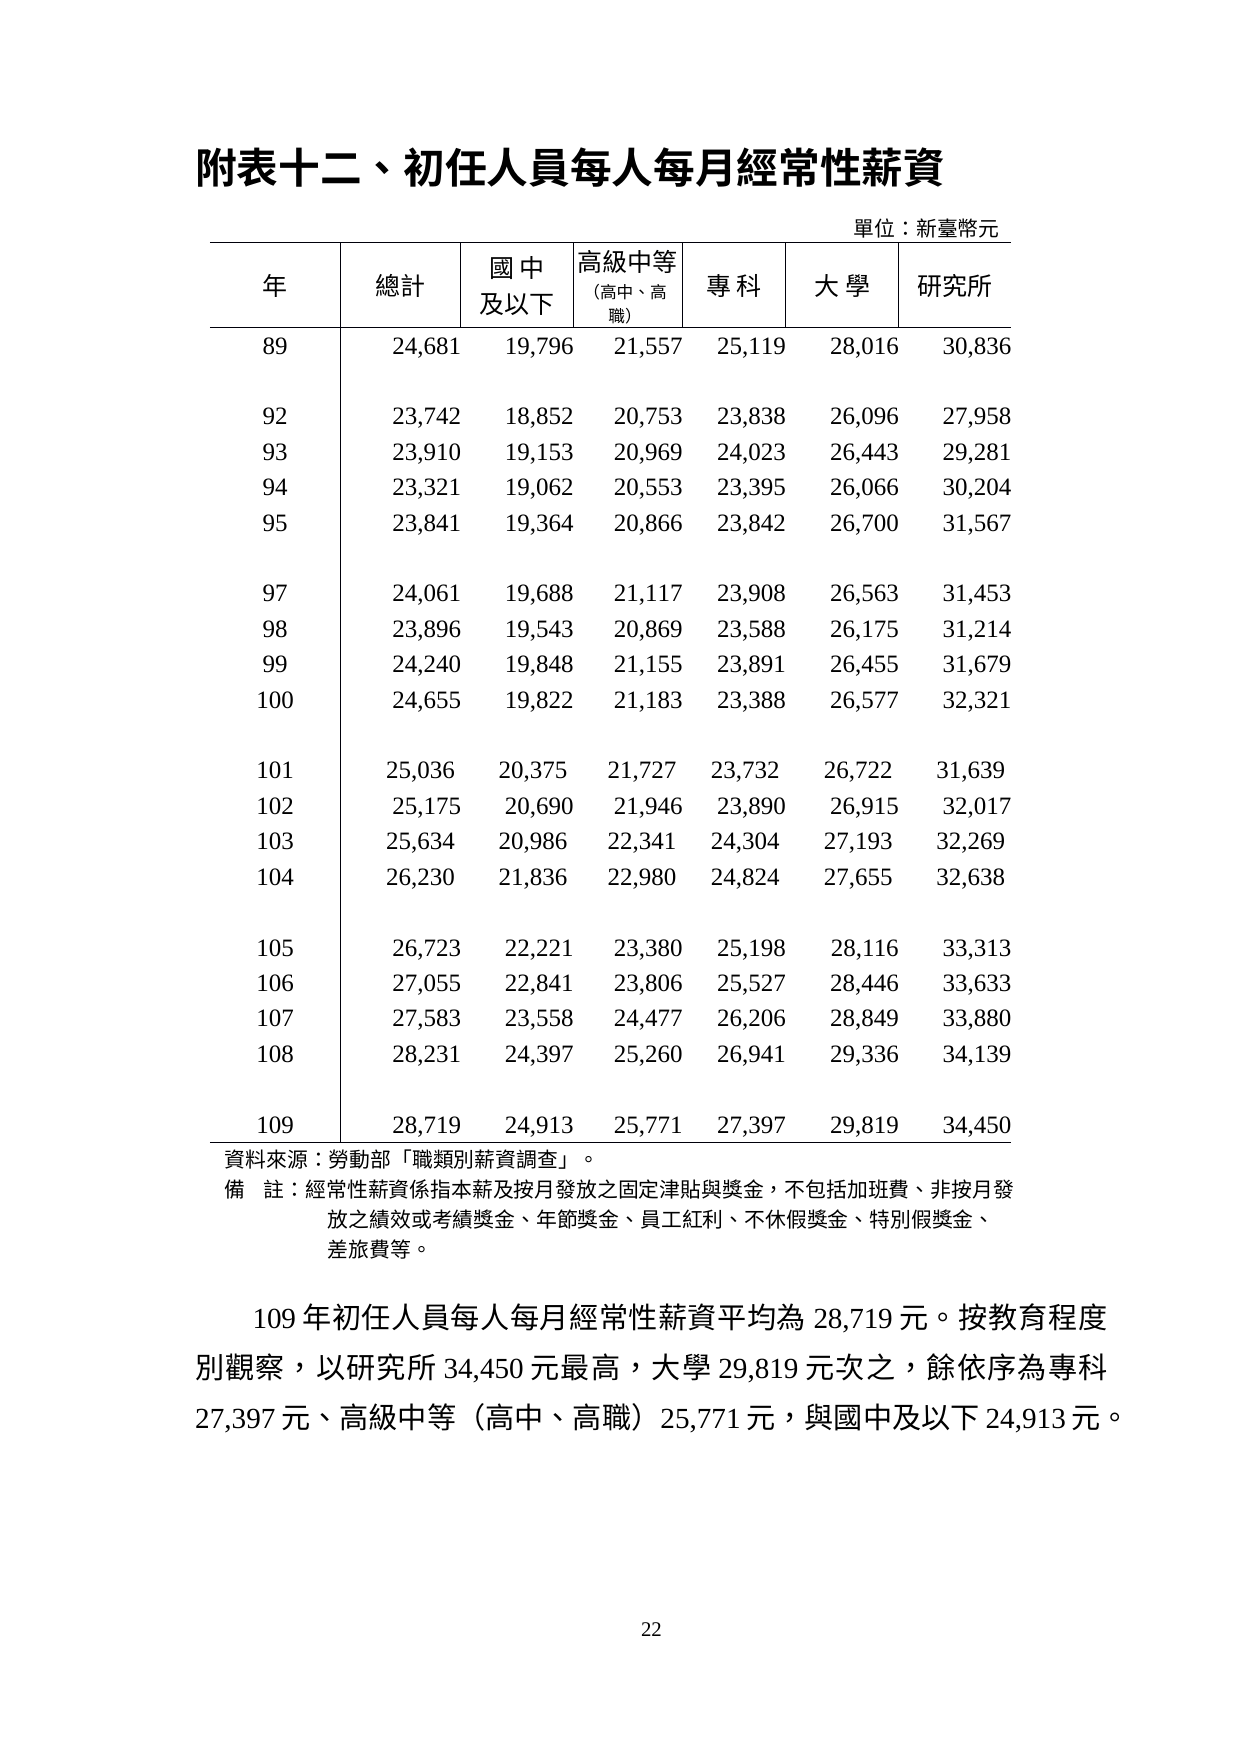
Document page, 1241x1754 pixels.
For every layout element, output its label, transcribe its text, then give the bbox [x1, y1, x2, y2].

table_cell 108 [210, 1036, 340, 1071]
table_cell [786, 1071, 898, 1106]
table_cell 27,958 [898, 398, 1011, 433]
table_cell 20,986 [461, 823, 573, 858]
table_cell 104 [210, 859, 340, 894]
table_cell 32,321 [898, 681, 1011, 717]
text 備 註：經常性薪資係指本薪及按月發放之固定津貼與獎金，不包括加班費、非按月發放之績效或考績獎金、年節獎金、員工紅利、不休假獎金、特別假獎金、差旅費等。 [224, 1173, 1014, 1264]
table_cell 23,908 [682, 575, 786, 611]
table_cell 21,117 [573, 575, 682, 611]
table_cell 99 [210, 646, 340, 681]
table_cell 24,655 [341, 681, 461, 717]
table_cell 24,681 [341, 328, 461, 363]
table_cell 26,722 [786, 752, 898, 788]
table_cell [786, 363, 898, 398]
table_cell 26,455 [786, 646, 898, 681]
table_cell 19,153 [461, 434, 573, 469]
table_cell 24,913 [461, 1106, 573, 1142]
table_cell 21,836 [461, 859, 573, 894]
table_header 年 [210, 243, 340, 327]
table_cell 22,841 [461, 965, 573, 1000]
table_cell 23,806 [573, 965, 682, 1000]
table_cell 19,364 [461, 504, 573, 540]
table_cell 34,450 [898, 1106, 1011, 1142]
table_cell 29,819 [786, 1106, 898, 1142]
table_header 大 學 [786, 243, 898, 327]
table_cell 26,563 [786, 575, 898, 611]
table_cell [573, 540, 682, 575]
table_cell [573, 1071, 682, 1106]
table_cell 24,824 [682, 859, 786, 894]
table_cell 28,016 [786, 328, 898, 363]
table_cell 19,688 [461, 575, 573, 611]
table_cell 29,336 [786, 1036, 898, 1071]
table_cell 25,175 [341, 788, 461, 823]
table_cell 23,838 [682, 398, 786, 433]
table_cell [341, 717, 461, 752]
table_cell 100 [210, 681, 340, 717]
table_header 總計 [341, 243, 460, 327]
table_cell 23,896 [341, 611, 461, 646]
table_cell [341, 894, 461, 929]
table_cell 31,214 [898, 611, 1011, 646]
table_cell [898, 540, 1011, 575]
table_cell 23,842 [682, 504, 786, 540]
table_cell 26,723 [341, 929, 461, 965]
table_cell 18,852 [461, 398, 573, 433]
table_cell 21,557 [573, 328, 682, 363]
table_cell 32,017 [898, 788, 1011, 823]
table_cell 23,388 [682, 681, 786, 717]
table_cell 23,321 [341, 469, 461, 504]
table_cell 103 [210, 823, 340, 858]
text 單位：新臺幣元 [195, 217, 999, 242]
table_cell 32,269 [898, 823, 1011, 858]
table_cell 19,822 [461, 681, 573, 717]
table_cell 34,139 [898, 1036, 1011, 1071]
table_cell 29,281 [898, 434, 1011, 469]
table_cell 25,771 [573, 1106, 682, 1142]
table_cell 93 [210, 434, 340, 469]
table_cell [210, 717, 340, 752]
table_cell 23,891 [682, 646, 786, 681]
table_cell 25,036 [341, 752, 461, 788]
table_cell 21,946 [573, 788, 682, 823]
table_cell 24,397 [461, 1036, 573, 1071]
table_cell 25,634 [341, 823, 461, 858]
table_cell 19,796 [461, 328, 573, 363]
table_cell 89 [210, 328, 340, 363]
table_cell 26,443 [786, 434, 898, 469]
table_cell 105 [210, 929, 340, 965]
table_cell [898, 363, 1011, 398]
table_cell 25,198 [682, 929, 786, 965]
table_cell 27,655 [786, 859, 898, 894]
table_cell [898, 717, 1011, 752]
table_cell [341, 363, 461, 398]
table_cell 26,941 [682, 1036, 786, 1071]
table_cell 106 [210, 965, 340, 1000]
table_cell 94 [210, 469, 340, 504]
table_cell 26,175 [786, 611, 898, 646]
table_cell 26,230 [341, 859, 461, 894]
table_cell [682, 717, 786, 752]
table_cell 23,732 [682, 752, 786, 788]
table_cell [573, 894, 682, 929]
table_cell [461, 540, 573, 575]
table_cell 24,061 [341, 575, 461, 611]
table_cell 109 [210, 1106, 340, 1142]
text 109年初任人員每人每月經常性薪資平均為28,719元。按教育程度別觀察，以研究所34,450元最高，大學29,819元次之，餘依序為專科27,397元、高級中等（高中、高職）25,771元，與國中及以下24,913元。 [195, 1289, 1107, 1439]
table_cell [210, 540, 340, 575]
table_cell 21,155 [573, 646, 682, 681]
table_cell 27,055 [341, 965, 461, 1000]
table_cell 25,260 [573, 1036, 682, 1071]
table_cell 28,446 [786, 965, 898, 1000]
table_cell 98 [210, 611, 340, 646]
table_cell 22,980 [573, 859, 682, 894]
table_cell 30,836 [898, 328, 1011, 363]
table_cell 107 [210, 1000, 340, 1036]
table_cell 27,193 [786, 823, 898, 858]
table_cell [461, 717, 573, 752]
table_cell [682, 894, 786, 929]
table_cell 25,119 [682, 328, 786, 363]
table_cell 102 [210, 788, 340, 823]
table_cell [341, 1071, 461, 1106]
table_cell [573, 717, 682, 752]
table_cell 28,849 [786, 1000, 898, 1036]
table_cell 28,116 [786, 929, 898, 965]
table_cell 23,910 [341, 434, 461, 469]
table_cell [786, 717, 898, 752]
table_cell 33,313 [898, 929, 1011, 965]
table_cell 31,639 [898, 752, 1011, 788]
table_cell 23,742 [341, 398, 461, 433]
table_cell [682, 363, 786, 398]
table_cell 27,397 [682, 1106, 786, 1142]
table_cell 24,240 [341, 646, 461, 681]
table_cell [210, 363, 340, 398]
table_cell 31,453 [898, 575, 1011, 611]
table_cell [461, 1071, 573, 1106]
table_cell 20,690 [461, 788, 573, 823]
table_cell 26,700 [786, 504, 898, 540]
table_cell 33,633 [898, 965, 1011, 1000]
table_cell 30,204 [898, 469, 1011, 504]
text 資料來源：勞動部「職類別薪資調查」。 [195, 1143, 1107, 1173]
table_cell 23,890 [682, 788, 786, 823]
table_cell 19,543 [461, 611, 573, 646]
table_cell [461, 363, 573, 398]
table_cell 95 [210, 504, 340, 540]
table_cell [682, 1071, 786, 1106]
table_cell 20,869 [573, 611, 682, 646]
table_cell 31,567 [898, 504, 1011, 540]
table_cell 97 [210, 575, 340, 611]
table_cell [682, 540, 786, 575]
table_cell 26,915 [786, 788, 898, 823]
table_cell 26,096 [786, 398, 898, 433]
table_cell 28,719 [341, 1106, 461, 1142]
table_cell 27,583 [341, 1000, 461, 1036]
table_cell 101 [210, 752, 340, 788]
table_cell 24,477 [573, 1000, 682, 1036]
table_cell 26,206 [682, 1000, 786, 1036]
table_cell [210, 1071, 340, 1106]
table_cell 26,066 [786, 469, 898, 504]
table_cell 22,341 [573, 823, 682, 858]
table_header 國 中 及以下 [461, 243, 573, 327]
table_cell [898, 894, 1011, 929]
table_cell 33,880 [898, 1000, 1011, 1036]
table_cell 31,679 [898, 646, 1011, 681]
table_cell 92 [210, 398, 340, 433]
table_cell 32,638 [898, 859, 1011, 894]
table_cell [461, 894, 573, 929]
table_header 專 科 [683, 243, 785, 327]
table_cell 20,553 [573, 469, 682, 504]
table_cell 23,380 [573, 929, 682, 965]
table_cell 23,395 [682, 469, 786, 504]
text 附表十二、初任人員每人每月經常性薪資 [195, 150, 1107, 192]
table_cell [786, 894, 898, 929]
table_cell 23,558 [461, 1000, 573, 1036]
table_cell [341, 540, 461, 575]
table_cell 21,727 [573, 752, 682, 788]
table_cell 20,753 [573, 398, 682, 433]
table_cell 24,023 [682, 434, 786, 469]
table_cell 20,375 [461, 752, 573, 788]
table_cell 21,183 [573, 681, 682, 717]
table_cell [786, 540, 898, 575]
table_cell 24,304 [682, 823, 786, 858]
table_cell 26,577 [786, 681, 898, 717]
table_cell [573, 363, 682, 398]
table_cell 23,588 [682, 611, 786, 646]
table_cell 19,848 [461, 646, 573, 681]
table_cell 22,221 [461, 929, 573, 965]
table_header 高級中等 （高中、高職） [574, 243, 682, 327]
table_cell 25,527 [682, 965, 786, 1000]
table_cell [898, 1071, 1011, 1106]
table_cell 20,969 [573, 434, 682, 469]
table_cell 23,841 [341, 504, 461, 540]
table_cell 19,062 [461, 469, 573, 504]
table_cell [210, 894, 340, 929]
table_cell 28,231 [341, 1036, 461, 1071]
table_header 研究所 [899, 243, 1011, 327]
table_cell 20,866 [573, 504, 682, 540]
